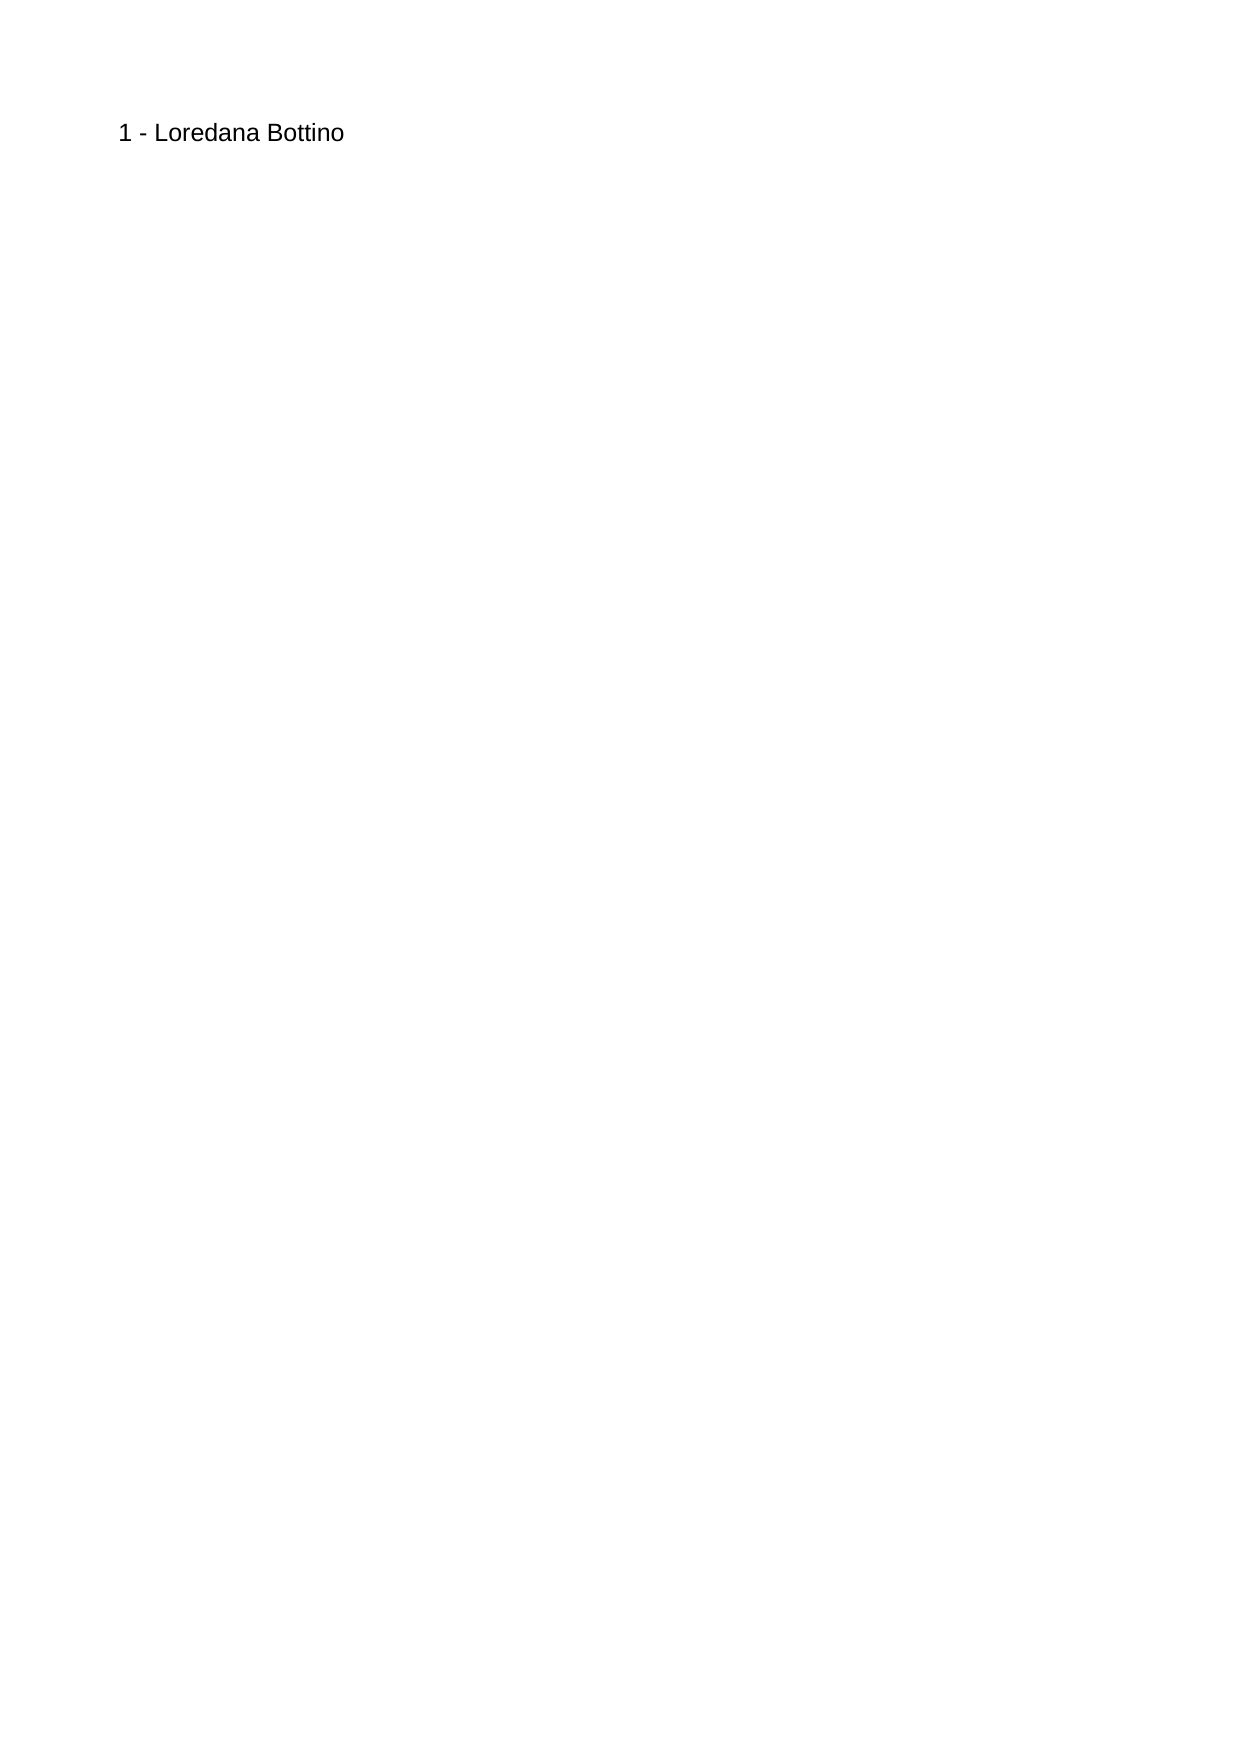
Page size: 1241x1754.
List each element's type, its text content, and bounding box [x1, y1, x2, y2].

text 1 - Loredana Bottino [118, 118, 1122, 147]
